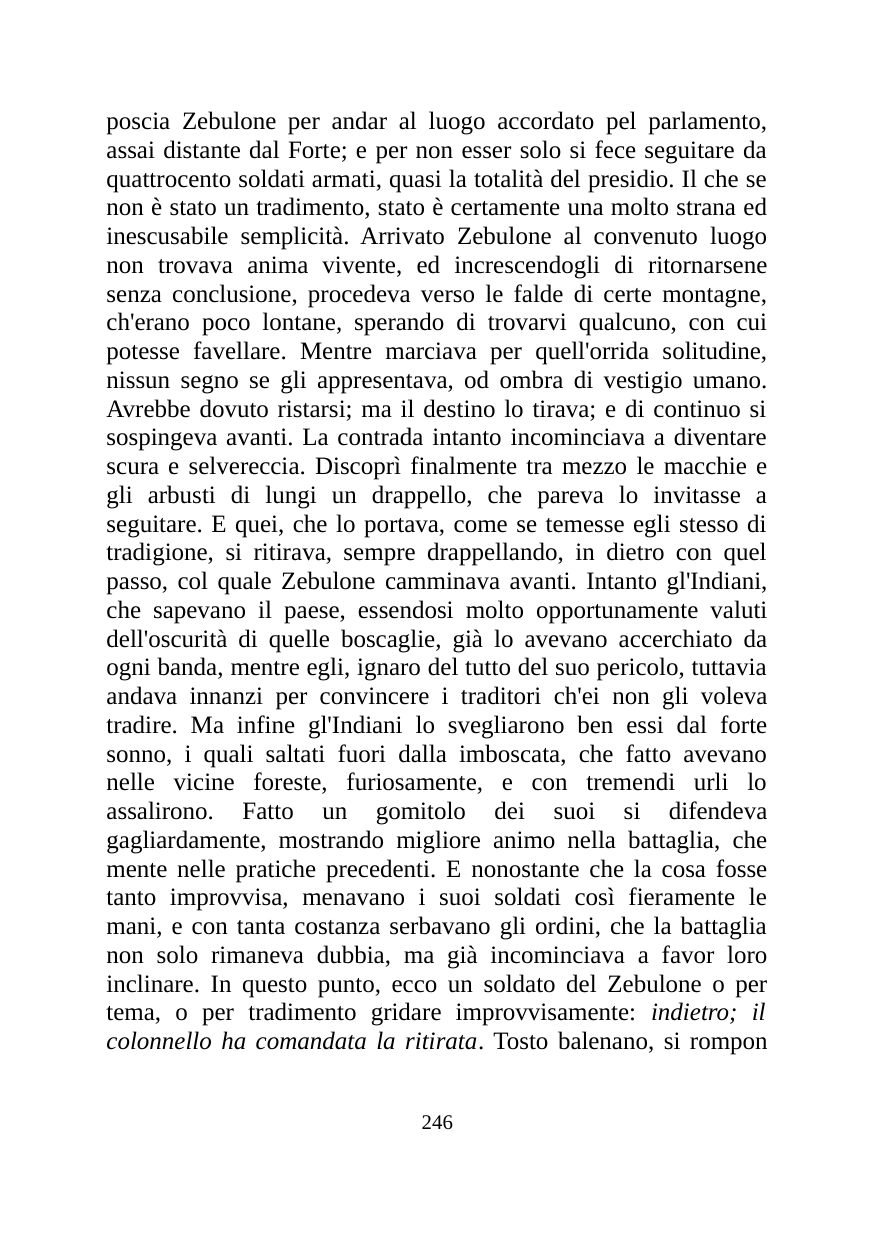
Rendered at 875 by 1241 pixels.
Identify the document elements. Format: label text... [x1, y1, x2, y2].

text poscia Zebulone per andar al luogo accordato pel parlamento, assai distante dal Forte; e per non esser solo si fece seguitare da quattrocento soldati armati, quasi la totalità del presidio. Il che se non è stato un tradimento, stato è certamente una molto strana ed inescusabile semplicità. Arrivato Zebulone al convenuto luogo non trovava anima vivente, ed increscendogli di ritornarsene senza conclusione, procedeva verso le falde di certe montagne, ch'erano poco lontane, sperando di trovarvi qualcuno, con cui potesse favellare. Mentre marciava per quell'orrida solitudine, nissun segno se gli appresentava, od ombra di vestigio umano. Avrebbe dovuto ristarsi; ma il destino lo tirava; e di continuo si sospingeva avanti. La contrada intanto incominciava a diventare scura e selvereccia. Discoprì finalmente tra mezzo le macchie e gli arbusti di lungi un drappello, che pareva lo invitasse a seguitare. E quei, che lo portava, come se temesse egli stesso di tradigione, si ritirava, sempre drappellando, in dietro con quel passo, col quale Zebulone camminava avanti. Intanto gl'Indiani, che sapevano il paese, essendosi molto opportunamente valuti dell'oscurità di quelle boscaglie, già lo avevano accerchiato da ogni banda, mentre egli, ignaro del tutto del suo pericolo, tuttavia andava innanzi per convincere i traditori ch'ei non gli voleva tradire. Ma infine gl'Indiani lo svegliarono ben essi dal forte sonno, i quali saltati fuori dalla imboscata, che fatto avevano nelle vicine foreste, furiosamente, e con tremendi urli lo assalirono. Fatto un gomitolo dei suoi si difendeva gagliardamente, mostrando migliore animo nella battaglia, che mente nelle pratiche precedenti. E nonostante che la cosa fosse tanto improvvisa, menavano i suoi soldati così fieramente le mani, e con tanta costanza serbavano gli ordini, che la battaglia non solo rimaneva dubbia, ma già incominciava a favor loro inclinare. In questo punto, ecco un soldato del Zebulone o per tema, o per tradimento gridare improvvisamente: indietro; il colonnello ha comandata la ritirata. Tosto balenano, si rompon [106, 106, 768, 1055]
